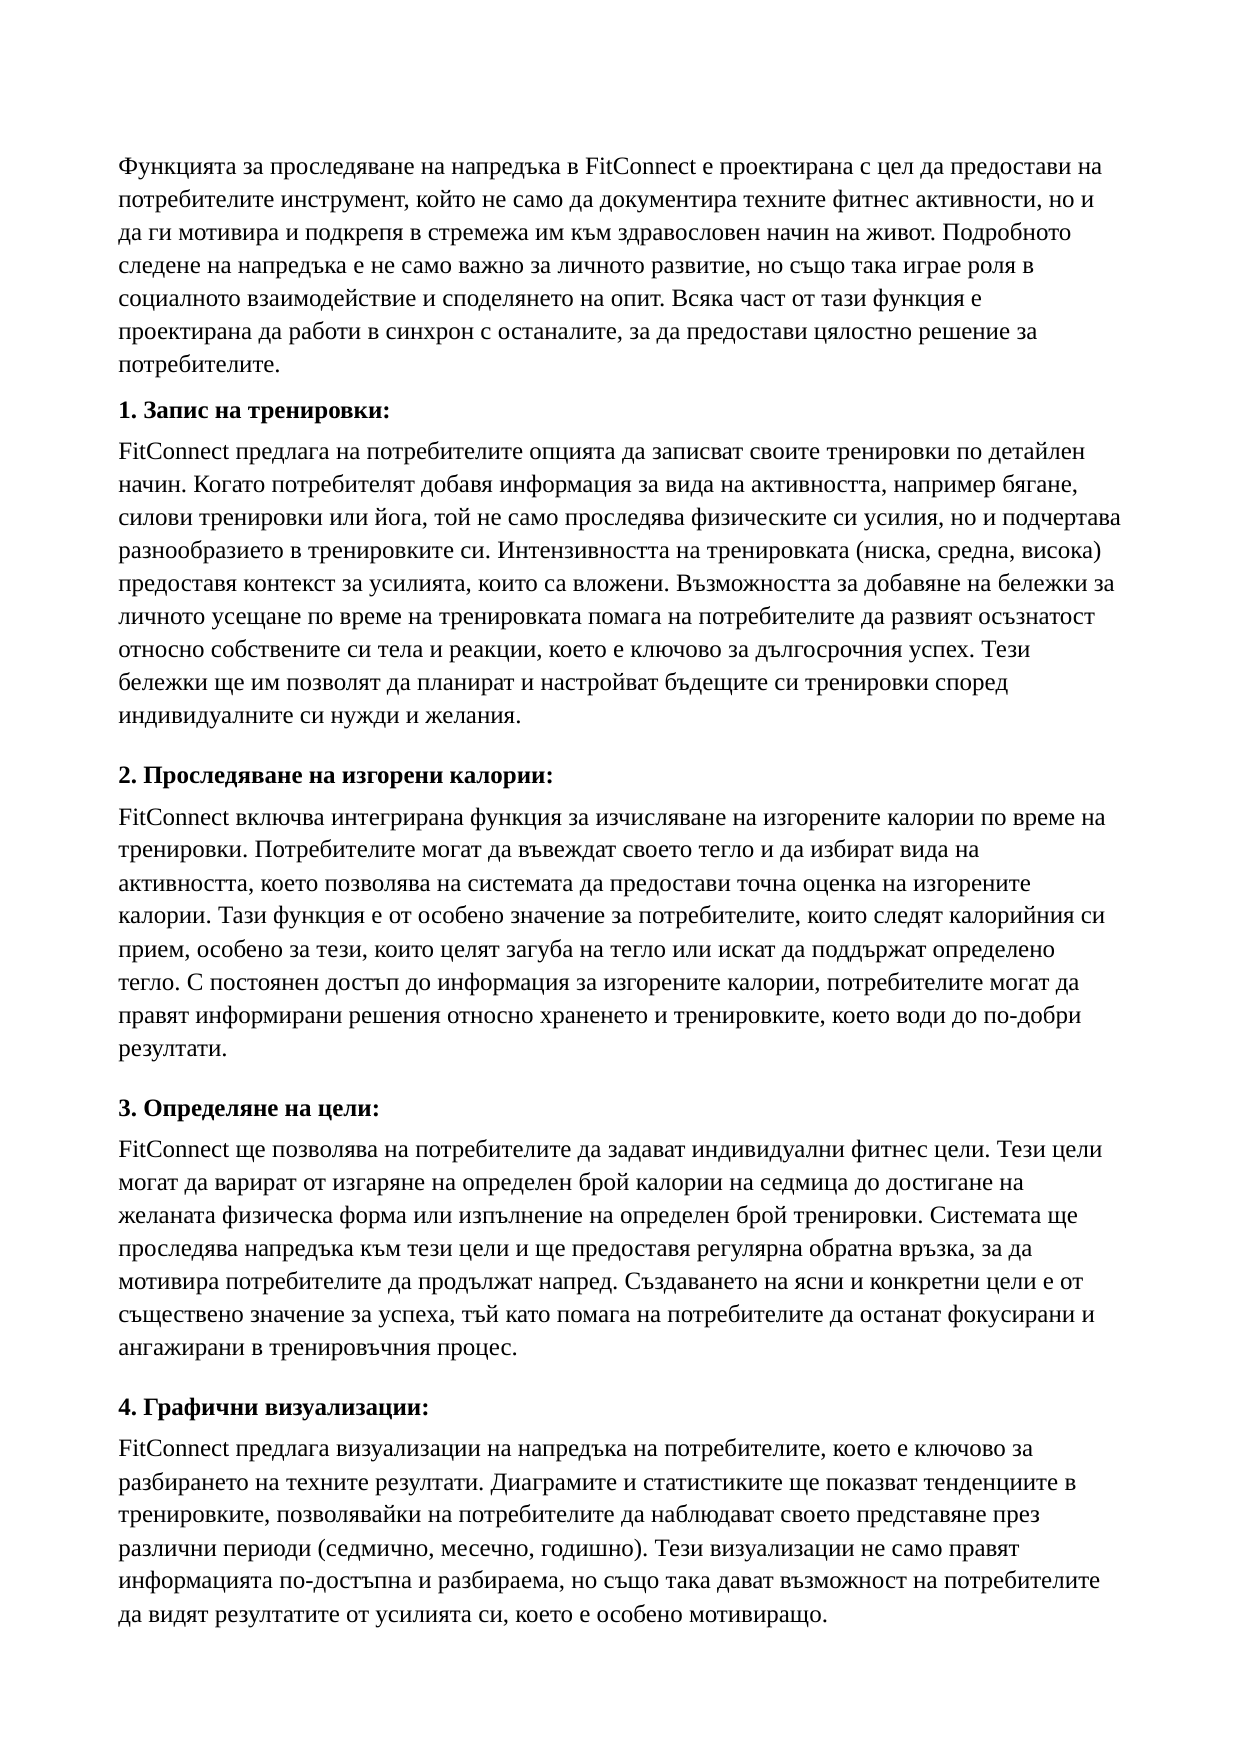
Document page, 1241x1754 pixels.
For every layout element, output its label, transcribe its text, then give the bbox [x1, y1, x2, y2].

text FitConnect ще позволява на потребителите да задават индивидуални фитнес цели. Тези цели могат да варират от изгаряне на определен брой калории на седмица до достигане на желаната физическа форма или изпълнение на определен брой тренировки. Системата ще проследява напредъка към тези цели и ще предоставя регулярна обратна връзка, за да мотивира потребителите да продължат напред. Създаването на ясни и конкретни цели е от съществено значение за успеха, тъй като помага на потребителите да останат фокусирани и ангажирани в тренировъчния процес. [118, 1134, 1122, 1361]
text Функцията за проследяване на напредъка в FitConnect е проектирана с цел да предостави на потребителите инструмент, който не само да документира техните фитнес активности, но и да ги мотивира и подкрепя в стремежа им към здравословен начин на живот. Подробното следене на напредъка е не само важно за личното развитие, но също така играе роля в социалното взаимодействие и споделянето на опит. Всяка част от тази функция е проектирана да работи в синхрон с останалите, за да предостави цялостно решение за потребителите. [118, 151, 1122, 378]
subtitle 3. Определяне на цели: [118, 1093, 1122, 1122]
text FitConnect предлага на потребителите опцията да записват своите тренировки по детайлен начин. Когато потребителят добавя информация за вида на активността, например бягане, силови тренировки или йога, той не само проследява физическите си усилия, но и подчертава разнообразието в тренировките си. Интензивността на тренировката (ниска, средна, висока) предоставя контекст за усилията, които са вложени. Възможността за добавяне на бележки за личното усещане по време на тренировката помага на потребителите да развият осъзнатост относно собствените си тела и реакции, което е ключово за дългосрочния успех. Тези бележки ще им позволят да планират и настройват бъдещите си тренировки според индивидуалните си нужди и желания. [118, 436, 1122, 729]
text FitConnect включва интегрирана функция за изчисляване на изгорените калории по време на тренировки. Потребителите могат да въвеждат своето тегло и да избират вида на активността, което позволява на системата да предостави точна оценка на изгорените калории. Тази функция е от особено значение за потребителите, които следят калорийния си прием, особено за тези, които целят загуба на тегло или искат да поддържат определено тегло. С постоянен достъп до информация за изгорените калории, потребителите могат да правят информирани решения относно храненето и тренировките, което води до по-добри резултати. [118, 802, 1122, 1061]
subtitle 2. Проследяване на изгорени калории: [118, 760, 1122, 789]
text FitConnect предлага визуализации на напредъка на потребителите, което е ключово за разбирането на техните резултати. Диаграмите и статистиките ще показват тенденциите в тренировките, позволявайки на потребителите да наблюдават своето представяне през различни периоди (седмично, месечно, годишно). Тези визуализации не само правят информацията по-достъпна и разбираема, но също така дават възможност на потребителите да видят резултатите от усилията си, което е особено мотивиращо. [118, 1433, 1122, 1627]
subtitle 1. Запис на тренировки: [118, 395, 1122, 423]
subtitle 4. Графични визуализации: [118, 1392, 1122, 1421]
